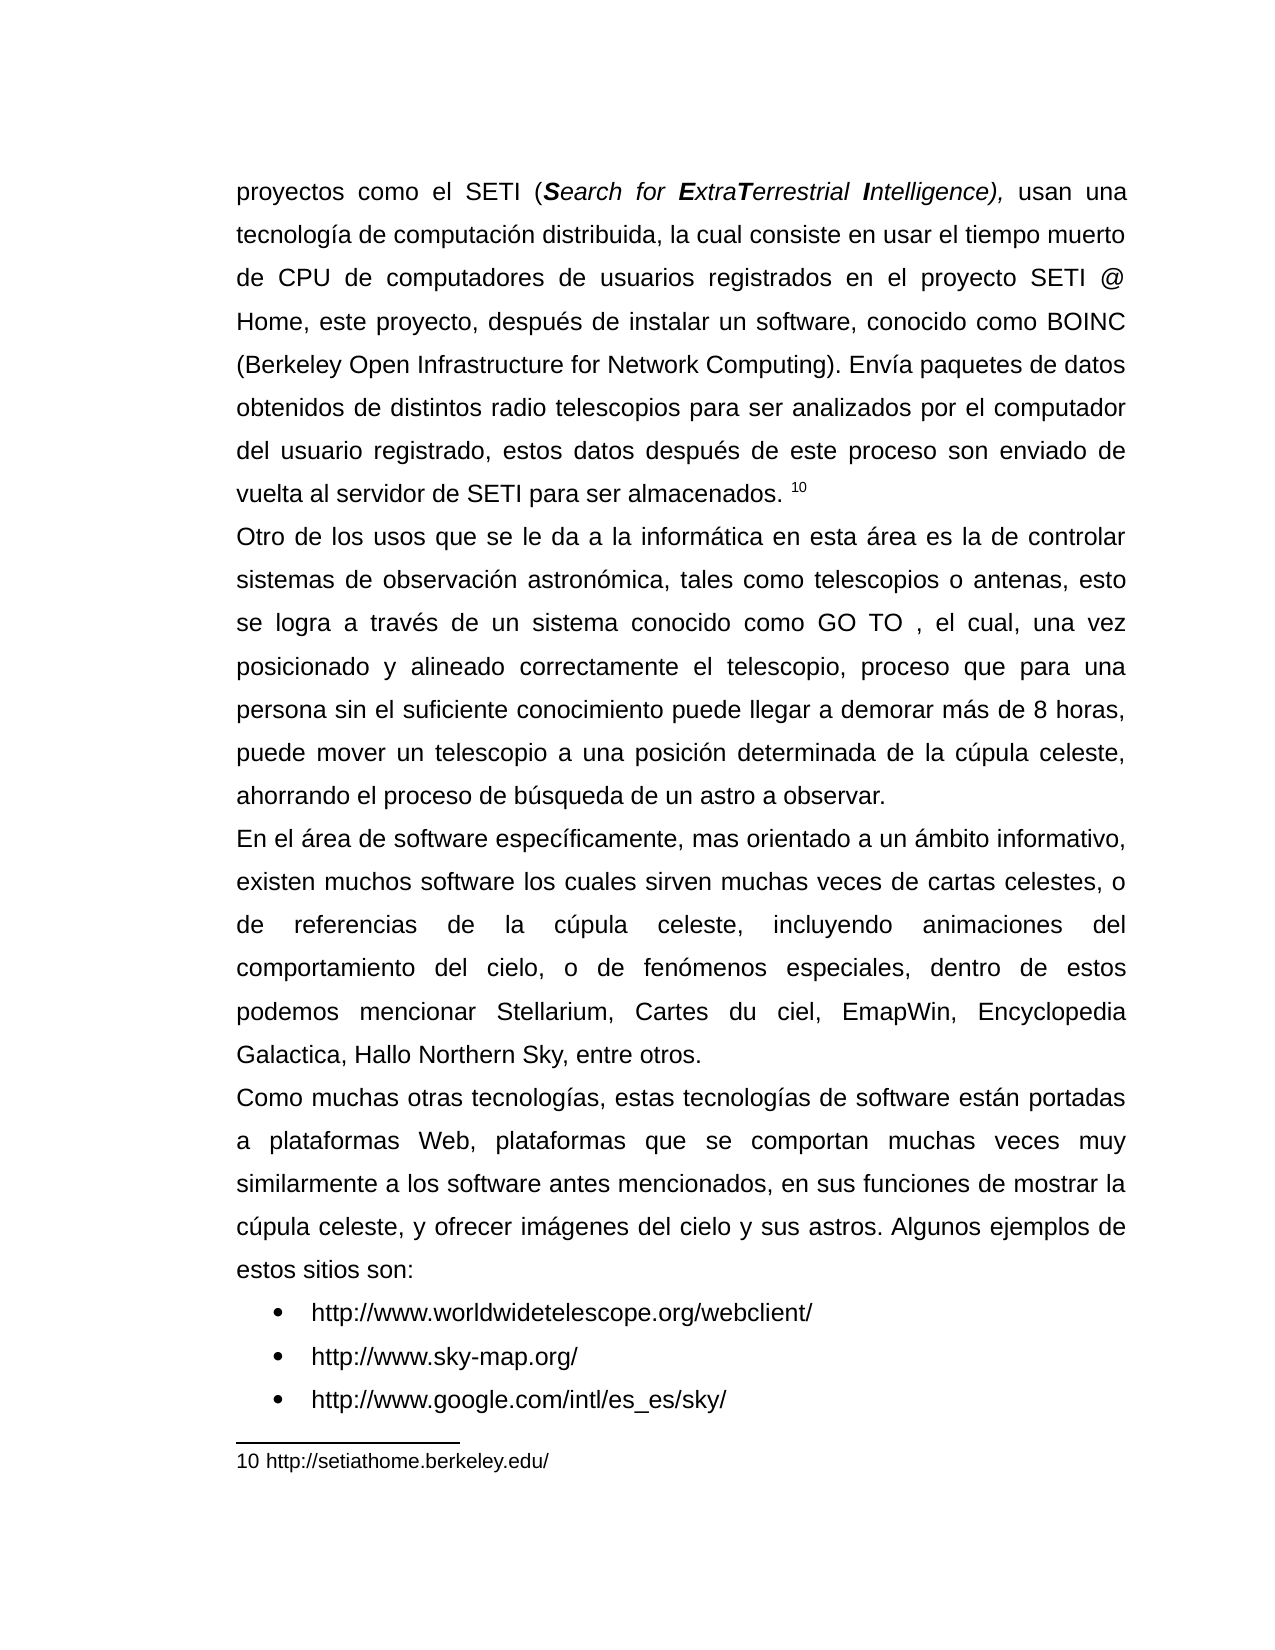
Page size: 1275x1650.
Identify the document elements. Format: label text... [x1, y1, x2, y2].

text En el área de software específicamente, mas orientado a un ámbito informativo, existen muchos software los cuales sirven muchas veces de cartas celestes, o de referencias de la cúpula celeste, incluyendo animaciones del comportamiento del cielo, o de fenómenos especiales, dentro de estos podemos mencionar Stellarium, Cartes du ciel, EmapWin, Encyclopedia Galactica, Hallo Northern Sky, entre otros. [236, 824, 1127, 1068]
text http://setiathome.berkeley.edu/ [236, 1449, 1127, 1473]
text proyectos como el SETI (Search for ExtraTerrestrial Intelligence), usan una tecnología de computación distribuida, la cual consiste en usar el tiempo muerto de CPU de computadores de usuarios registrados en el proyecto SETI @ Home, este proyecto, después de instalar un software, conocido como BOINC (Berkeley Open Infrastructure for Network Computing). Envía paquetes de datos obtenidos de distintos radio telescopios para ser analizados por el computador del usuario registrado, estos datos después de este proceso son enviado de vuelta al servidor de SETI para ser almacenados. [236, 177, 1127, 508]
text Otro de los usos que se le da a la informática en esta área es la de controlar sistemas de observación astronómica, tales como telescopios o antenas, esto se logra a través de un sistema conocido como GO TO , el cual, una vez posicionado y alineado correctamente el telescopio, proceso que para una persona sin el suficiente conocimiento puede llegar a demorar más de 8 horas, puede mover un telescopio a una posición determinada de la cúpula celeste, ahorrando el proceso de búsqueda de un astro a observar. [236, 522, 1127, 810]
list http://www.sky-map.org/ [274, 1342, 1127, 1371]
list http://www.google.com/intl/es_es/sky/ [274, 1385, 1127, 1414]
text Como muchas otras tecnologías, estas tecnologías de software están portadas a plataformas Web, plataformas que se comportan muchas veces muy similarmente a los software antes mencionados, en sus funciones de mostrar la cúpula celeste, y ofrecer imágenes del cielo y sus astros. Algunos ejemplos de estos sitios son: [236, 1083, 1127, 1284]
list http://www.worldwidetelescope.org/webclient/ [274, 1298, 1127, 1327]
